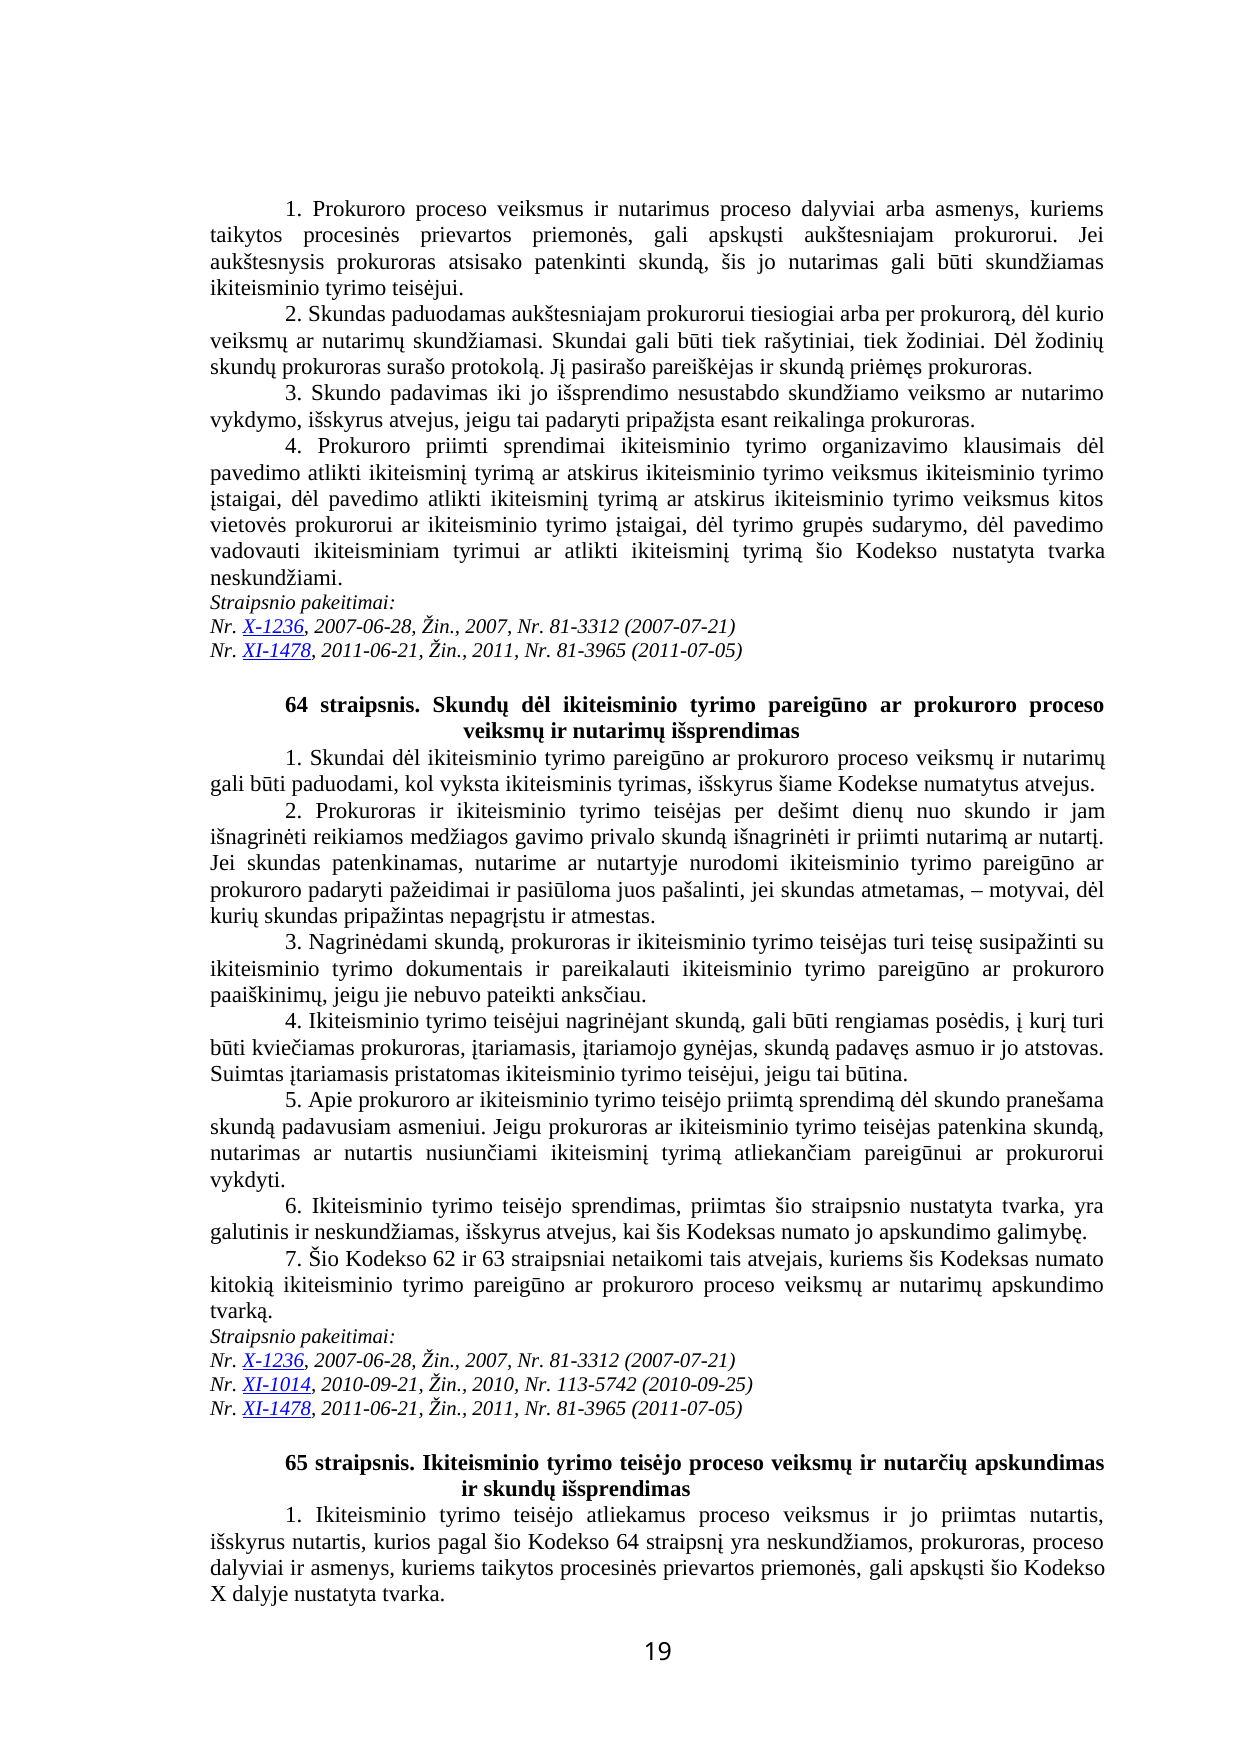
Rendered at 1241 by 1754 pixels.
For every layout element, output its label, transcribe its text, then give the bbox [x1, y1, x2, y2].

text 3. Skundo padavimas iki jo išsprendimo nesustabdo skundžiamo veiksmo ar nutarimo vykdymo, išskyrus atvejus, jeigu tai padaryti pripažįsta esant reikalinga prokuroras. [210, 379, 1106, 432]
text 64 straipsnis. Skundų dėl ikiteisminio tyrimo pareigūno ar prokuroro proceso veiksmų ir nutarimų išsprendimas [285, 691, 1106, 744]
text 1. Ikiteisminio tyrimo teisėjo atliekamus proceso veiksmus ir jo priimtas nutartis, išskyrus nutartis, kurios pagal šio Kodekso 64 straipsnį yra neskundžiamos, prokuroras, proceso dalyviai ir asmenys, kuriems taikytos procesinės prievartos priemonės, gali apskųsti šio Kodekso X dalyje nustatyta tvarka. [210, 1501, 1106, 1607]
text 1. Skundai dėl ikiteisminio tyrimo pareigūno ar prokuroro proceso veiksmų ir nutarimų gali būti paduodami, kol vyksta ikiteisminis tyrimas, išskyrus šiame Kodekse numatytus atvejus. [210, 744, 1106, 797]
text 3. Nagrinėdami skundą, prokuroras ir ikiteisminio tyrimo teisėjas turi teisę susipažinti su ikiteisminio tyrimo dokumentais ir pareikalauti ikiteisminio tyrimo pareigūno ar prokuroro paaiškinimų, jeigu jie nebuvo pateikti anksčiau. [210, 928, 1106, 1007]
text 2. Prokuroras ir ikiteisminio tyrimo teisėjas per dešimt dienų nuo skundo ir jam išnagrinėti reikiamos medžiagos gavimo privalo skundą išnagrinėti ir priimti nutarimą ar nutartį. Jei skundas patenkinamas, nutarime ar nutartyje nurodomi ikiteisminio tyrimo pareigūno ar prokuroro padaryti pažeidimai ir pasiūloma juos pašalinti, jei skundas atmetamas, – motyvai, dėl kurių skundas pripažintas nepagrįstu ir atmestas. [210, 797, 1106, 928]
text 2. Skundas paduodamas aukštesniajam prokurorui tiesiogiai arba per prokurorą, dėl kurio veiksmų ar nutarimų skundžiamasi. Skundai gali būti tiek rašytiniai, tiek žodiniai. Dėl žodinių skundų prokuroras surašo protokolą. Jį pasirašo pareiškėjas ir skundą priėmęs prokuroras. [210, 300, 1106, 379]
text Nr. X-1236, 2007-06-28, Žin., 2007, Nr. 81-3312 (2007-07-21) [210, 614, 1106, 638]
text 7. Šio Kodekso 62 ir 63 straipsniai netaikomi tais atvejais, kuriems šis Kodeksas numato kitokią ikiteisminio tyrimo pareigūno ar prokuroro proceso veiksmų ar nutarimų apskundimo tvarką. [210, 1245, 1106, 1324]
text Nr. XI-1478, 2011-06-21, Žin., 2011, Nr. 81-3965 (2011-07-05) [210, 638, 1106, 662]
text Nr. X-1236, 2007-06-28, Žin., 2007, Nr. 81-3312 (2007-07-21) [210, 1348, 1106, 1372]
text 65 straipsnis. Ikiteisminio tyrimo teisėjo proceso veiksmų ir nutarčių apskundimas ir skundų išsprendimas [285, 1449, 1106, 1501]
text Straipsnio pakeitimai: [210, 1324, 1106, 1348]
text 5. Apie prokuroro ar ikiteisminio tyrimo teisėjo priimtą sprendimą dėl skundo pranešama skundą padavusiam asmeniui. Jeigu prokuroras ar ikiteisminio tyrimo teisėjas patenkina skundą, nutarimas ar nutartis nusiunčiami ikiteisminį tyrimą atliekančiam pareigūnui ar prokurorui vykdyti. [210, 1087, 1106, 1192]
text Nr. XI-1478, 2011-06-21, Žin., 2011, Nr. 81-3965 (2011-07-05) [210, 1396, 1106, 1420]
text 6. Ikiteisminio tyrimo teisėjo sprendimas, priimtas šio straipsnio nustatyta tvarka, yra galutinis ir neskundžiamas, išskyrus atvejus, kai šis Kodeksas numato jo apskundimo galimybę. [210, 1192, 1106, 1245]
text 1. Prokuroro proceso veiksmus ir nutarimus proceso dalyviai arba asmenys, kuriems taikytos procesinės prievartos priemonės, gali apskųsti aukštesniajam prokurorui. Jei aukštesnysis prokuroras atsisako patenkinti skundą, šis jo nutarimas gali būti skundžiamas ikiteisminio tyrimo teisėjui. [210, 195, 1106, 300]
text Nr. XI-1014, 2010-09-21, Žin., 2010, Nr. 113-5742 (2010-09-25) [210, 1372, 1106, 1396]
text 4. Prokuroro priimti sprendimai ikiteisminio tyrimo organizavimo klausimais dėl pavedimo atlikti ikiteisminį tyrimą ar atskirus ikiteisminio tyrimo veiksmus ikiteisminio tyrimo įstaigai, dėl pavedimo atlikti ikiteisminį tyrimą ar atskirus ikiteisminio tyrimo veiksmus kitos vietovės prokurorui ar ikiteisminio tyrimo įstaigai, dėl tyrimo grupės sudarymo, dėl pavedimo vadovauti ikiteisminiam tyrimui ar atlikti ikiteisminį tyrimą šio Kodekso nustatyta tvarka neskundžiami. [210, 432, 1106, 590]
text Straipsnio pakeitimai: [210, 590, 1106, 614]
text 4. Ikiteisminio tyrimo teisėjui nagrinėjant skundą, gali būti rengiamas posėdis, į kurį turi būti kviečiamas prokuroras, įtariamasis, įtariamojo gynėjas, skundą padavęs asmuo ir jo atstovas. Suimtas įtariamasis pristatomas ikiteisminio tyrimo teisėjui, jeigu tai būtina. [210, 1007, 1106, 1087]
